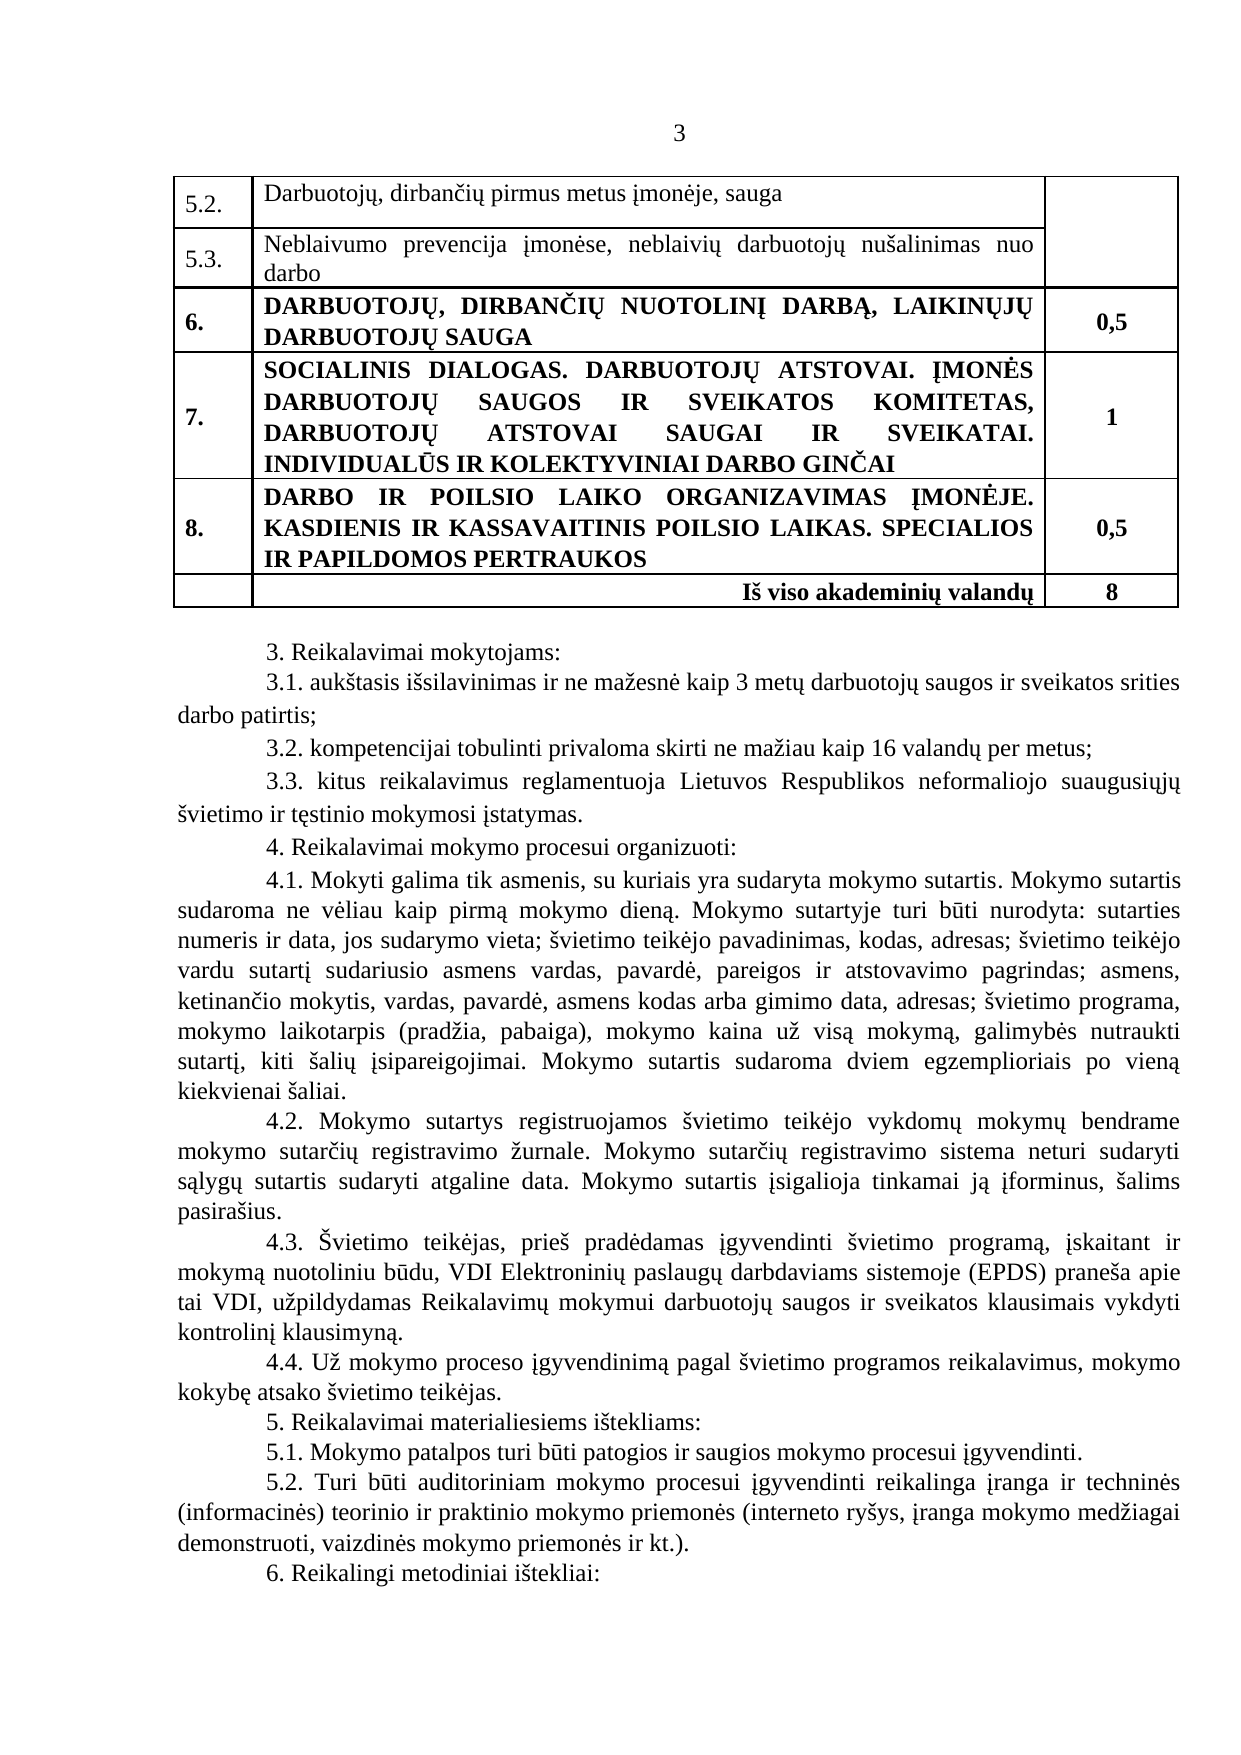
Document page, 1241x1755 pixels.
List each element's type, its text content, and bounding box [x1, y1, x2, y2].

table_cell [175, 575, 251, 606]
table_cell 0,5 [1046, 289, 1177, 351]
table_cell Iš viso akademinių valandų [254, 575, 1044, 606]
table_cell Neblaivumo prevencija įmonėse, neblaivių darbuotojų nušalinimas nuo darbo [254, 229, 1044, 286]
table_cell 0,5 [1046, 479, 1177, 573]
text 4. Reikalavimai mokymo procesui organizuoti: [177, 832, 1181, 861]
table_cell 1 [1046, 353, 1177, 478]
table_cell [1046, 177, 1177, 286]
text 4.2. Mokymo sutartys registruojamos švietimo teikėjo vykdomų mokymų bendrame mokymo sutarčių registravimo žurnale. Mokymo sutarčių registravimo sistema neturi sudaryti sąlygų sutartis sudaryti atgaline data. Mokymo sutartis įsigalioja tinkamai ją įforminus, šalims pasirašius. [177, 1106, 1181, 1225]
table_cell DARBO IR POILSIO LAIKO ORGANIZAVIMAS ĮMONĖJE. KASDIENIS IR KASSAVAITINIS POILSIO LAIKAS. SPECIALIOS IR PAPILDOMOS PERTRAUKOS [254, 479, 1044, 573]
table_cell DARBUOTOJŲ, DIRBANČIŲ NUOTOLINĮ DARBĄ, LAIKINŲJŲ DARBUOTOJŲ SAUGA [254, 289, 1044, 351]
text 5.1. Mokymo patalpos turi būti patogios ir saugios mokymo procesui įgyvendinti. [177, 1437, 1181, 1466]
table_cell 5.3. [175, 229, 251, 286]
text 3.3. kitus reikalavimus reglamentuoja Lietuvos Respublikos neformaliojo suaugusiųjų švietimo ir tęstinio mokymosi įstatymas. [177, 766, 1181, 828]
table_cell 6. [175, 289, 251, 351]
text 5. Reikalavimai materialiesiems ištekliams: [177, 1407, 1181, 1436]
table_cell 8. [175, 479, 251, 573]
table_cell 5.2. [175, 177, 251, 227]
table_cell Darbuotojų, dirbančių pirmus metus įmonėje, sauga [254, 177, 1044, 227]
text 6. Reikalingi metodiniai ištekliai: [177, 1558, 1181, 1586]
text 4.1. Mokyti galima tik asmenis, su kuriais yra sudaryta mokymo sutartis. Mokymo sutartis sudaroma ne vėliau kaip pirmą mokymo dieną. Mokymo sutartyje turi būti nurodyta: sutarties numeris ir data, jos sudarymo vieta; švietimo teikėjo pavadinimas, kodas, adresas; švietimo teikėjo vardu sutartį sudariusio asmens vardas, pavardė, pareigos ir atstovavimo pagrindas; asmens, ketinančio mokytis, vardas, pavardė, asmens kodas arba gimimo data, adresas; švietimo programa, mokymo laikotarpis (pradžia, pabaiga), mokymo kaina už visą mokymą, galimybės nutraukti sutartį, kiti šalių įsipareigojimai. Mokymo sutartis sudaroma dviem egzemplioriais po vieną kiekvienai šaliai. [177, 865, 1181, 1105]
text 3. Reikalavimai mokytojams: [177, 637, 1181, 666]
text 4.3. Švietimo teikėjas, prieš pradėdamas įgyvendinti švietimo programą, įskaitant ir mokymą nuotoliniu būdu, VDI Elektroninių paslaugų darbdaviams sistemoje (EPDS) praneša apie tai VDI, užpildydamas Reikalavimų mokymui darbuotojų saugos ir sveikatos klausimais vykdyti kontrolinį klausimyną. [177, 1227, 1181, 1346]
table_cell 8 [1046, 575, 1177, 606]
text 4.4. Už mokymo proceso įgyvendinimą pagal švietimo programos reikalavimus, mokymo kokybę atsako švietimo teikėjas. [177, 1347, 1181, 1406]
text 3.1. aukštasis išsilavinimas ir ne mažesnė kaip 3 metų darbuotojų saugos ir sveikatos srities darbo patirtis; [177, 667, 1181, 729]
text 5.2. Turi būti auditoriniam mokymo procesui įgyvendinti reikalinga įranga ir techninės (informacinės) teorinio ir praktinio mokymo priemonės (interneto ryšys, įranga mokymo medžiagai demonstruoti, vaizdinės mokymo priemonės ir kt.). [177, 1467, 1181, 1556]
table_cell SOCIALINIS DIALOGAS. DARBUOTOJŲ ATSTOVAI. ĮMONĖS DARBUOTOJŲ SAUGOS IR SVEIKATOS KOMITETAS, DARBUOTOJŲ ATSTOVAI SAUGAI IR SVEIKATAI. INDIVIDUALŪS IR KOLEKTYVINIAI DARBO GINČAI [254, 353, 1044, 478]
text 3.2. kompetencijai tobulinti privaloma skirti ne mažiau kaip 16 valandų per metus; [177, 733, 1181, 762]
table_cell 7. [175, 353, 251, 478]
